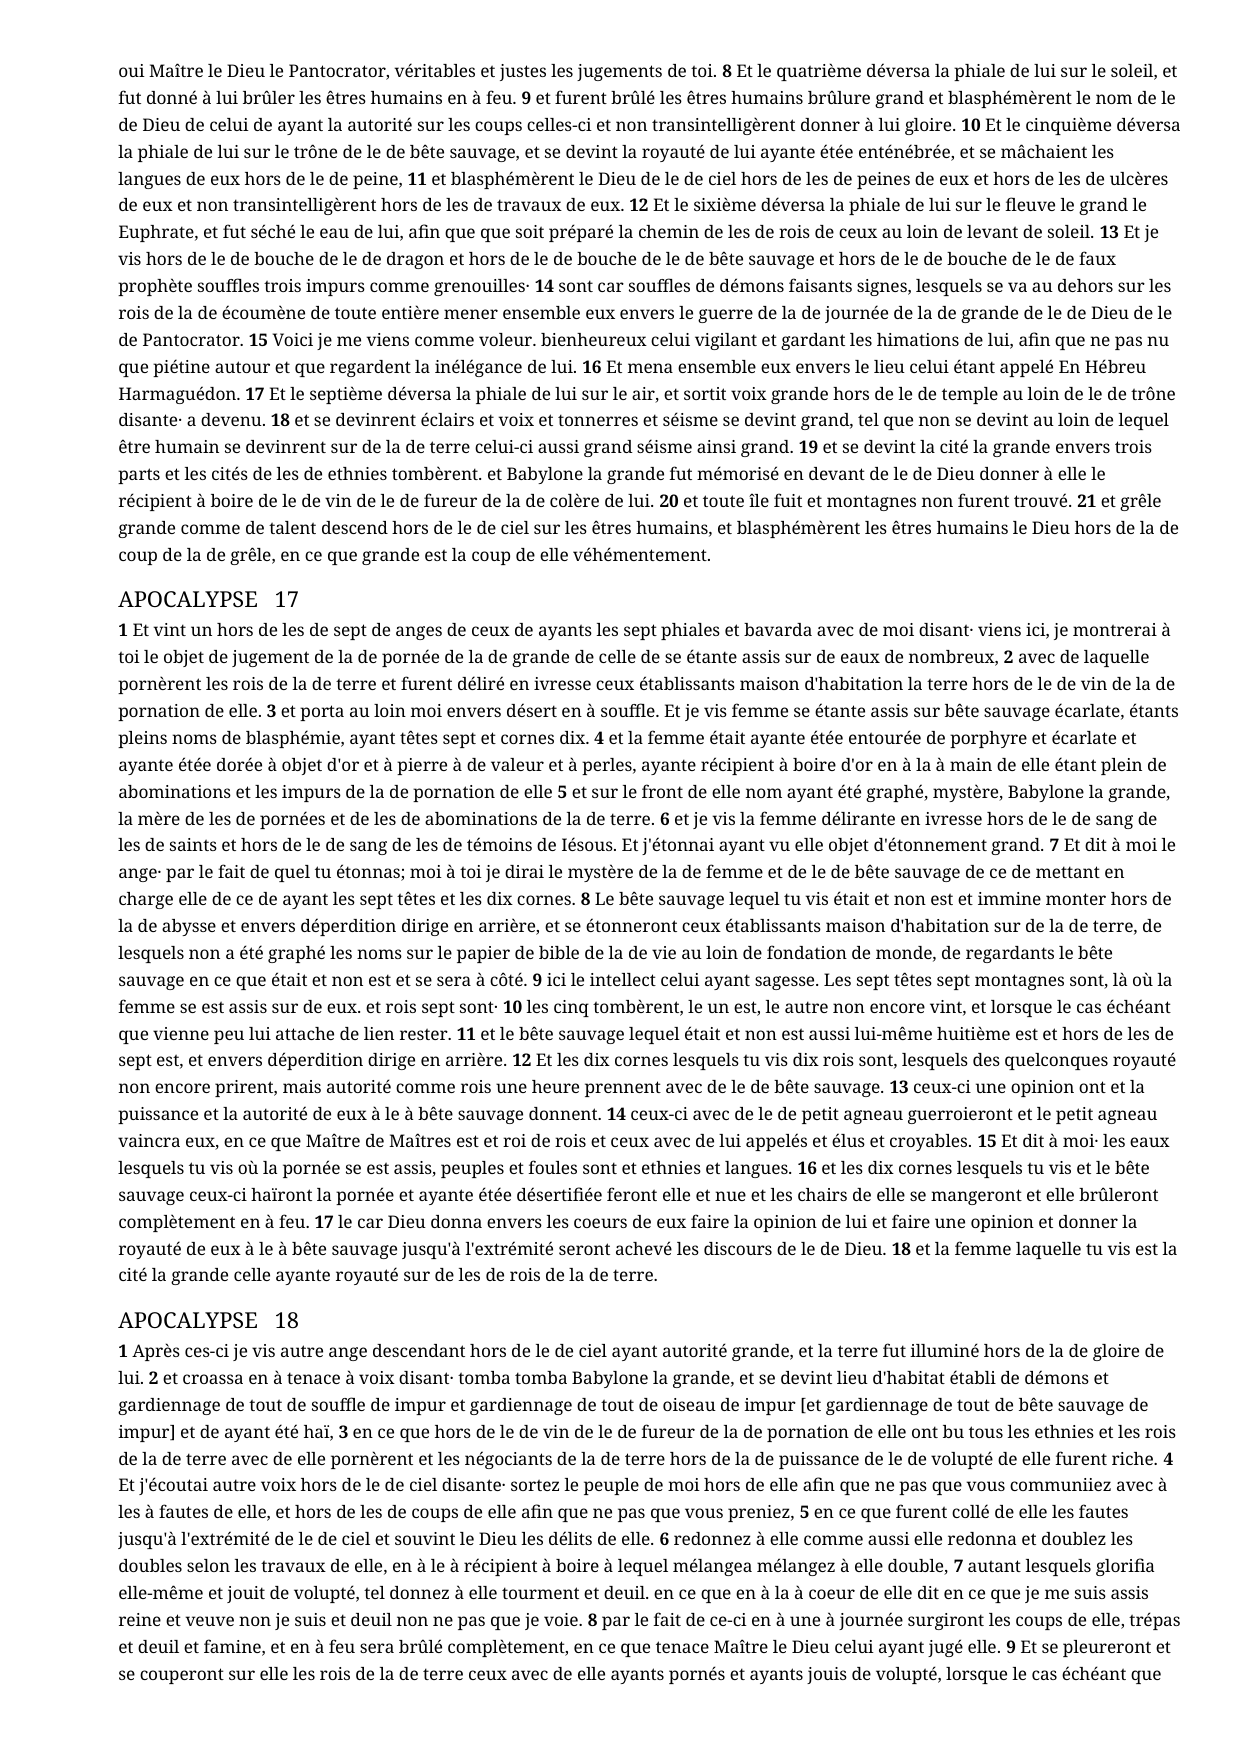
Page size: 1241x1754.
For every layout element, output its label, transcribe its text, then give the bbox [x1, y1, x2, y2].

text oui Maître le Dieu le Pantocrator, véritables et justes les jugements de toi. 8 Et le quatrième déversa la phiale de lui sur le soleil, et fut donné à lui brûler les êtres humains en à feu. 9 et furent brûlé les êtres humains brûlure grand et blasphémèrent le nom de le de Dieu de celui de ayant la autorité sur les coups celles-ci et non transintelligèrent donner à lui gloire. 10 Et le cinquième déversa la phiale de lui sur le trône de le de bête sauvage, et se devint la royauté de lui ayante étée enténébrée, et se mâchaient les langues de eux hors de le de peine, 11 et blasphémèrent le Dieu de le de ciel hors de les de peines de eux et hors de les de ulcères de eux et non transintelligèrent hors de les de travaux de eux. 12 Et le sixième déversa la phiale de lui sur le fleuve le grand le Euphrate, et fut séché le eau de lui, afin que que soit préparé la chemin de les de rois de ceux au loin de levant de soleil. 13 Et je vis hors de le de bouche de le de dragon et hors de le de bouche de le de bête sauvage et hors de le de bouche de le de faux prophète souffles trois impurs comme grenouilles· 14 sont car souffles de démons faisants signes, lesquels se va au dehors sur les rois de la de écoumène de toute entière mener ensemble eux envers le guerre de la de journée de la de grande de le de Dieu de le de Pantocrator. 15 Voici je me viens comme voleur. bienheureux celui vigilant et gardant les himations de lui, afin que ne pas nu que piétine autour et que regardent la inélégance de lui. 16 Et mena ensemble eux envers le lieu celui étant appelé En Hébreu Harmaguédon. 17 Et le septième déversa la phiale de lui sur le air, et sortit voix grande hors de le de temple au loin de le de trône disante· a devenu. 18 et se devinrent éclairs et voix et tonnerres et séisme se devint grand, tel que non se devint au loin de lequel être humain se devinrent sur de la de terre celui-ci aussi grand séisme ainsi grand. 19 et se devint la cité la grande envers trois parts et les cités de les de ethnies tombèrent. et Babylone la grande fut mémorisé en devant de le de Dieu donner à elle le récipient à boire de le de vin de le de fureur de la de colère de lui. 20 et toute île fuit et montagnes non furent trouvé. 21 et grêle grande comme de talent descend hors de le de ciel sur les êtres humains, et blasphémèrent les êtres humains le Dieu hors de la de coup de la de grêle, en ce que grande est la coup de elle véhémentement. [118, 59, 1181, 566]
text 1 Et vint un hors de les de sept de anges de ceux de ayants les sept phiales et bavarda avec de moi disant· viens ici, je montrerai à toi le objet de jugement de la de pornée de la de grande de celle de se étante assis sur de eaux de nombreux, 2 avec de laquelle pornèrent les rois de la de terre et furent déliré en ivresse ceux établissants maison d'habitation la terre hors de le de vin de la de pornation de elle. 3 et porta au loin moi envers désert en à souffle. Et je vis femme se étante assis sur bête sauvage écarlate, étants pleins noms de blasphémie, ayant têtes sept et cornes dix. 4 et la femme était ayante étée entourée de porphyre et écarlate et ayante étée dorée à objet d'or et à pierre à de valeur et à perles, ayante récipient à boire d'or en à la à main de elle étant plein de abominations et les impurs de la de pornation de elle 5 et sur le front de elle nom ayant été graphé, mystère, Babylone la grande, la mère de les de pornées et de les de abominations de la de terre. 6 et je vis la femme délirante en ivresse hors de le de sang de les de saints et hors de le de sang de les de témoins de Iésous. Et j'étonnai ayant vu elle objet d'étonnement grand. 7 Et dit à moi le ange· par le fait de quel tu étonnas; moi à toi je dirai le mystère de la de femme et de le de bête sauvage de ce de mettant en charge elle de ce de ayant les sept têtes et les dix cornes. 8 Le bête sauvage lequel tu vis était et non est et immine monter hors de la de abysse et envers déperdition dirige en arrière, et se étonneront ceux établissants maison d'habitation sur de la de terre, de lesquels non a été graphé les noms sur le papier de bible de la de vie au loin de fondation de monde, de regardants le bête sauvage en ce que était et non est et se sera à côté. 9 ici le intellect celui ayant sagesse. Les sept têtes sept montagnes sont, là où la femme se est assis sur de eux. et rois sept sont· 10 les cinq tombèrent, le un est, le autre non encore vint, et lorsque le cas échéant que vienne peu lui attache de lien rester. 11 et le bête sauvage lequel était et non est aussi lui-même huitième est et hors de les de sept est, et envers déperdition dirige en arrière. 12 Et les dix cornes lesquels tu vis dix rois sont, lesquels des quelconques royauté non encore prirent, mais autorité comme rois une heure prennent avec de le de bête sauvage. 13 ceux-ci une opinion ont et la puissance et la autorité de eux à le à bête sauvage donnent. 14 ceux-ci avec de le de petit agneau guerroieront et le petit agneau vaincra eux, en ce que Maître de Maîtres est et roi de rois et ceux avec de lui appelés et élus et croyables. 15 Et dit à moi· les eaux lesquels tu vis où la pornée se est assis, peuples et foules sont et ethnies et langues. 16 et les dix cornes lesquels tu vis et le bête sauvage ceux-ci haïront la pornée et ayante étée désertifiée feront elle et nue et les chairs de elle se mangeront et elle brûleront complètement en à feu. 17 le car Dieu donna envers les coeurs de eux faire la opinion de lui et faire une opinion et donner la royauté de eux à le à bête sauvage jusqu'à l'extrémité seront achevé les discours de le de Dieu. 18 et la femme laquelle tu vis est la cité la grande celle ayante royauté sur de les de rois de la de terre. [118, 618, 1181, 1287]
text APOCALYPSE 17 [118, 584, 1181, 614]
text 1 Après ces-ci je vis autre ange descendant hors de le de ciel ayant autorité grande, et la terre fut illuminé hors de la de gloire de lui. 2 et croassa en à tenace à voix disant· tomba tomba Babylone la grande, et se devint lieu d'habitat établi de démons et gardiennage de tout de souffle de impur et gardiennage de tout de oiseau de impur [et gardiennage de tout de bête sauvage de impur] et de ayant été haï, 3 en ce que hors de le de vin de le de fureur de la de pornation de elle ont bu tous les ethnies et les rois de la de terre avec de elle pornèrent et les négociants de la de terre hors de la de puissance de le de volupté de elle furent riche. 4 Et j'écoutai autre voix hors de le de ciel disante· sortez le peuple de moi hors de elle afin que ne pas que vous communiiez avec à les à fautes de elle, et hors de les de coups de elle afin que ne pas que vous preniez, 5 en ce que furent collé de elle les fautes jusqu'à l'extrémité de le de ciel et souvint le Dieu les délits de elle. 6 redonnez à elle comme aussi elle redonna et doublez les doubles selon les travaux de elle, en à le à récipient à boire à lequel mélangea mélangez à elle double, 7 autant lesquels glorifia elle-même et jouit de volupté, tel donnez à elle tourment et deuil. en ce que en à la à coeur de elle dit en ce que je me suis assis reine et veuve non je suis et deuil non ne pas que je voie. 8 par le fait de ce-ci en à une à journée surgiront les coups de elle, trépas et deuil et famine, et en à feu sera brûlé complètement, en ce que tenace Maître le Dieu celui ayant jugé elle. 9 Et se pleureront et se couperont sur elle les rois de la de terre ceux avec de elle ayants pornés et ayants jouis de volupté, lorsque le cas échéant que [118, 1339, 1181, 1685]
text APOCALYPSE 18 [118, 1305, 1181, 1335]
